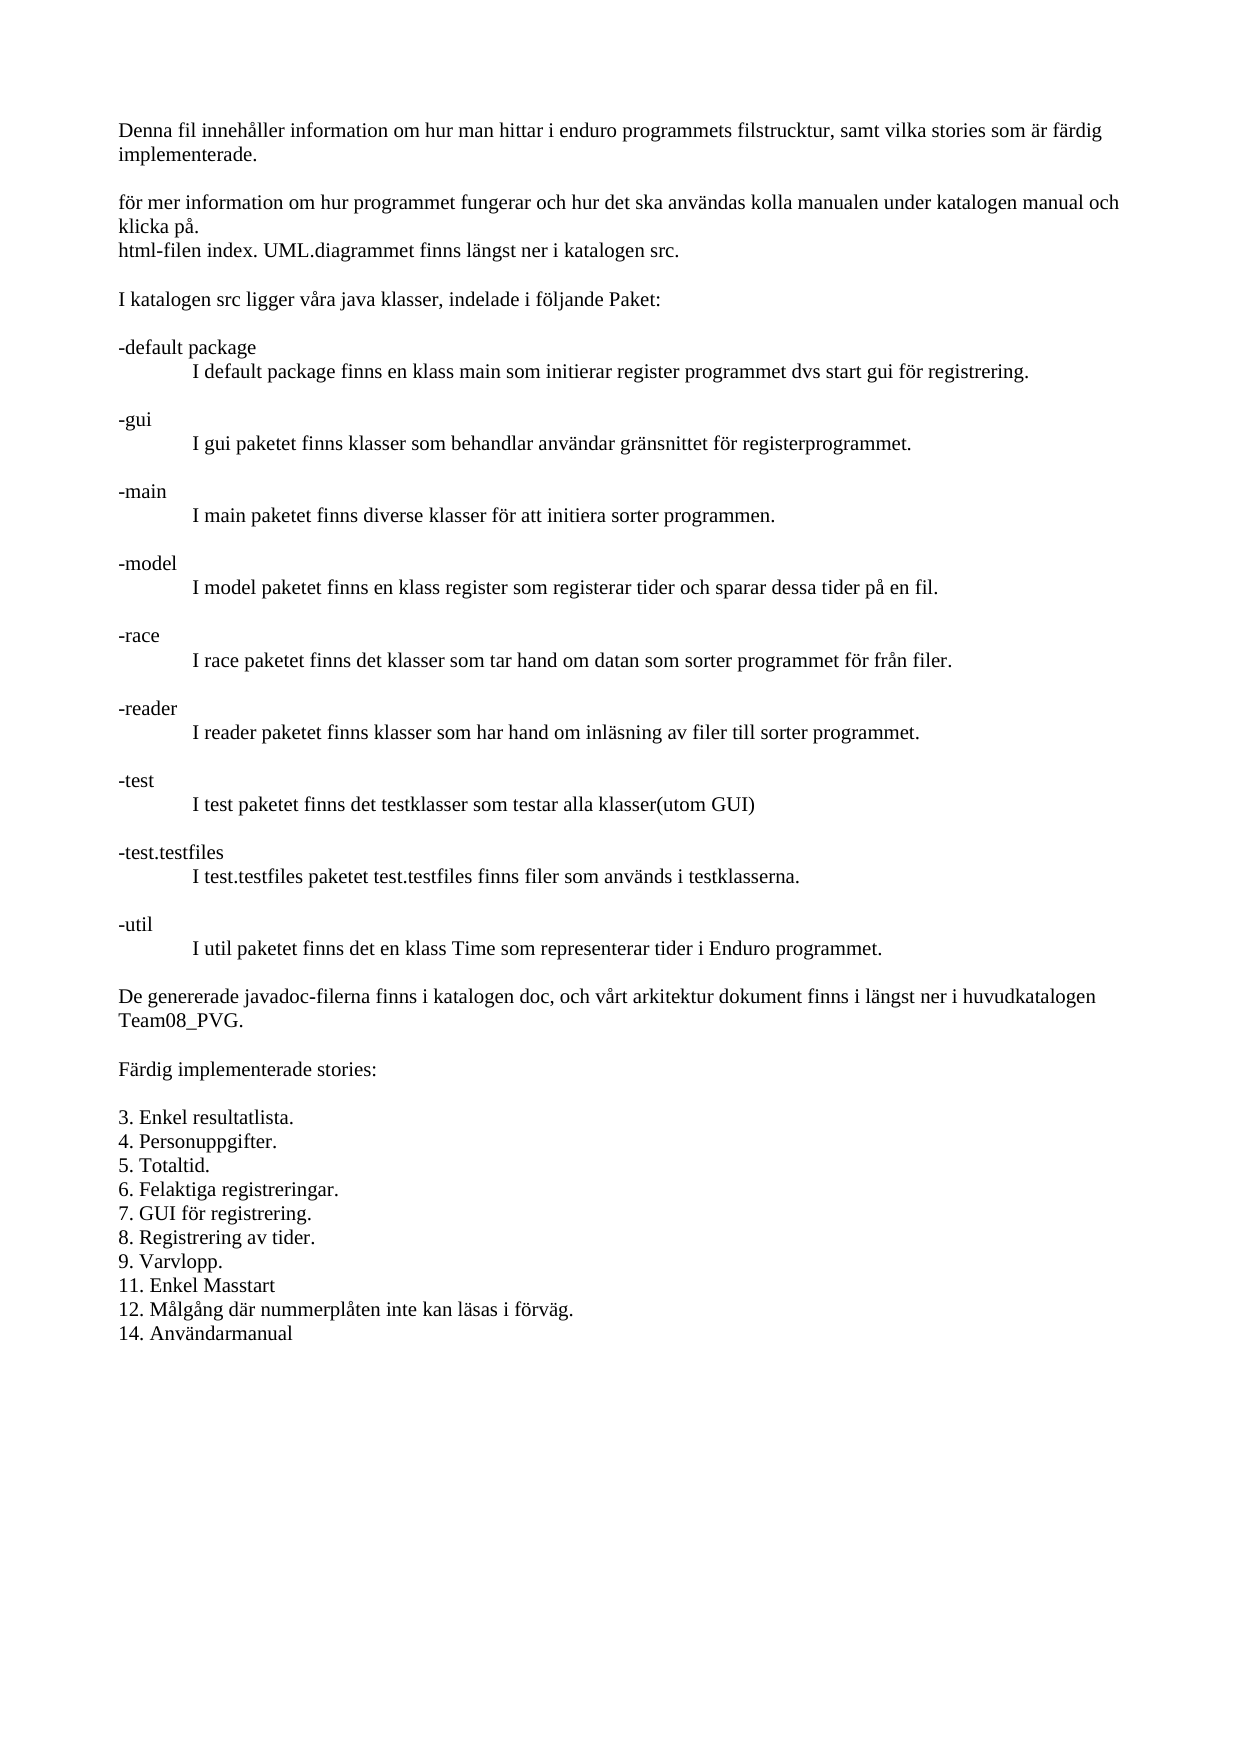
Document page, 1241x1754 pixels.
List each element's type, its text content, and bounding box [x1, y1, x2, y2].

text -reader [118, 696, 1122, 720]
text 5. Totaltid. [118, 1153, 1122, 1177]
text 3. Enkel resultatlista. [118, 1105, 1122, 1129]
text I test.testfiles paketet test.testfiles finns filer som används i testklasserna. [118, 864, 1122, 888]
text I reader paketet finns klasser som har hand om inläsning av filer till sorter programmet. [118, 720, 1122, 744]
text för mer information om hur programmet fungerar och hur det ska användas kolla manualen under katalogen manual och klicka på. [118, 190, 1122, 238]
text I model paketet finns en klass register som registerar tider och sparar dessa tider på en fil. [118, 575, 1122, 599]
text -model [118, 551, 1122, 575]
text 8. Registrering av tider. [118, 1225, 1122, 1249]
text -main [118, 479, 1122, 503]
text -util [118, 912, 1122, 936]
text 11. Enkel Masstart [118, 1273, 1122, 1297]
text I main paketet finns diverse klasser för att initiera sorter programmen. [118, 503, 1122, 527]
text -test [118, 768, 1122, 792]
text 12. Målgång där nummerplåten inte kan läsas i förväg. [118, 1297, 1122, 1321]
text I gui paketet finns klasser som behandlar användar gränsnittet för registerprogrammet. [118, 431, 1122, 455]
text 14. Användarmanual [118, 1321, 1122, 1345]
text Denna fil innehåller information om hur man hittar i enduro programmets filstrucktur, samt vilka stories som är färdig implementerade. [118, 118, 1122, 166]
text 7. GUI för registrering. [118, 1201, 1122, 1225]
text -race [118, 623, 1122, 647]
text I default package finns en klass main som initierar register programmet dvs start gui för registrering. [118, 359, 1122, 383]
text 6. Felaktiga registreringar. [118, 1177, 1122, 1201]
text 9. Varvlopp. [118, 1249, 1122, 1273]
text -test.testfiles [118, 840, 1122, 864]
text De genererade javadoc-filerna finns i katalogen doc, och vårt arkitektur dokument finns i längst ner i huvudkatalogen Team08_PVG. [118, 984, 1122, 1032]
text I race paketet finns det klasser som tar hand om datan som sorter programmet för från filer. [118, 647, 1122, 672]
text -default package [118, 335, 1122, 359]
text Färdig implementerade stories: [118, 1057, 1122, 1081]
text html-filen index. UML.diagrammet finns längst ner i katalogen src. [118, 238, 1122, 262]
text 4. Personuppgifter. [118, 1129, 1122, 1153]
text I test paketet finns det testklasser som testar alla klasser(utom GUI) [118, 792, 1122, 816]
text I katalogen src ligger våra java klasser, indelade i följande Paket: [118, 287, 1122, 311]
text -gui [118, 407, 1122, 431]
text I util paketet finns det en klass Time som representerar tider i Enduro programmet. [118, 936, 1122, 960]
